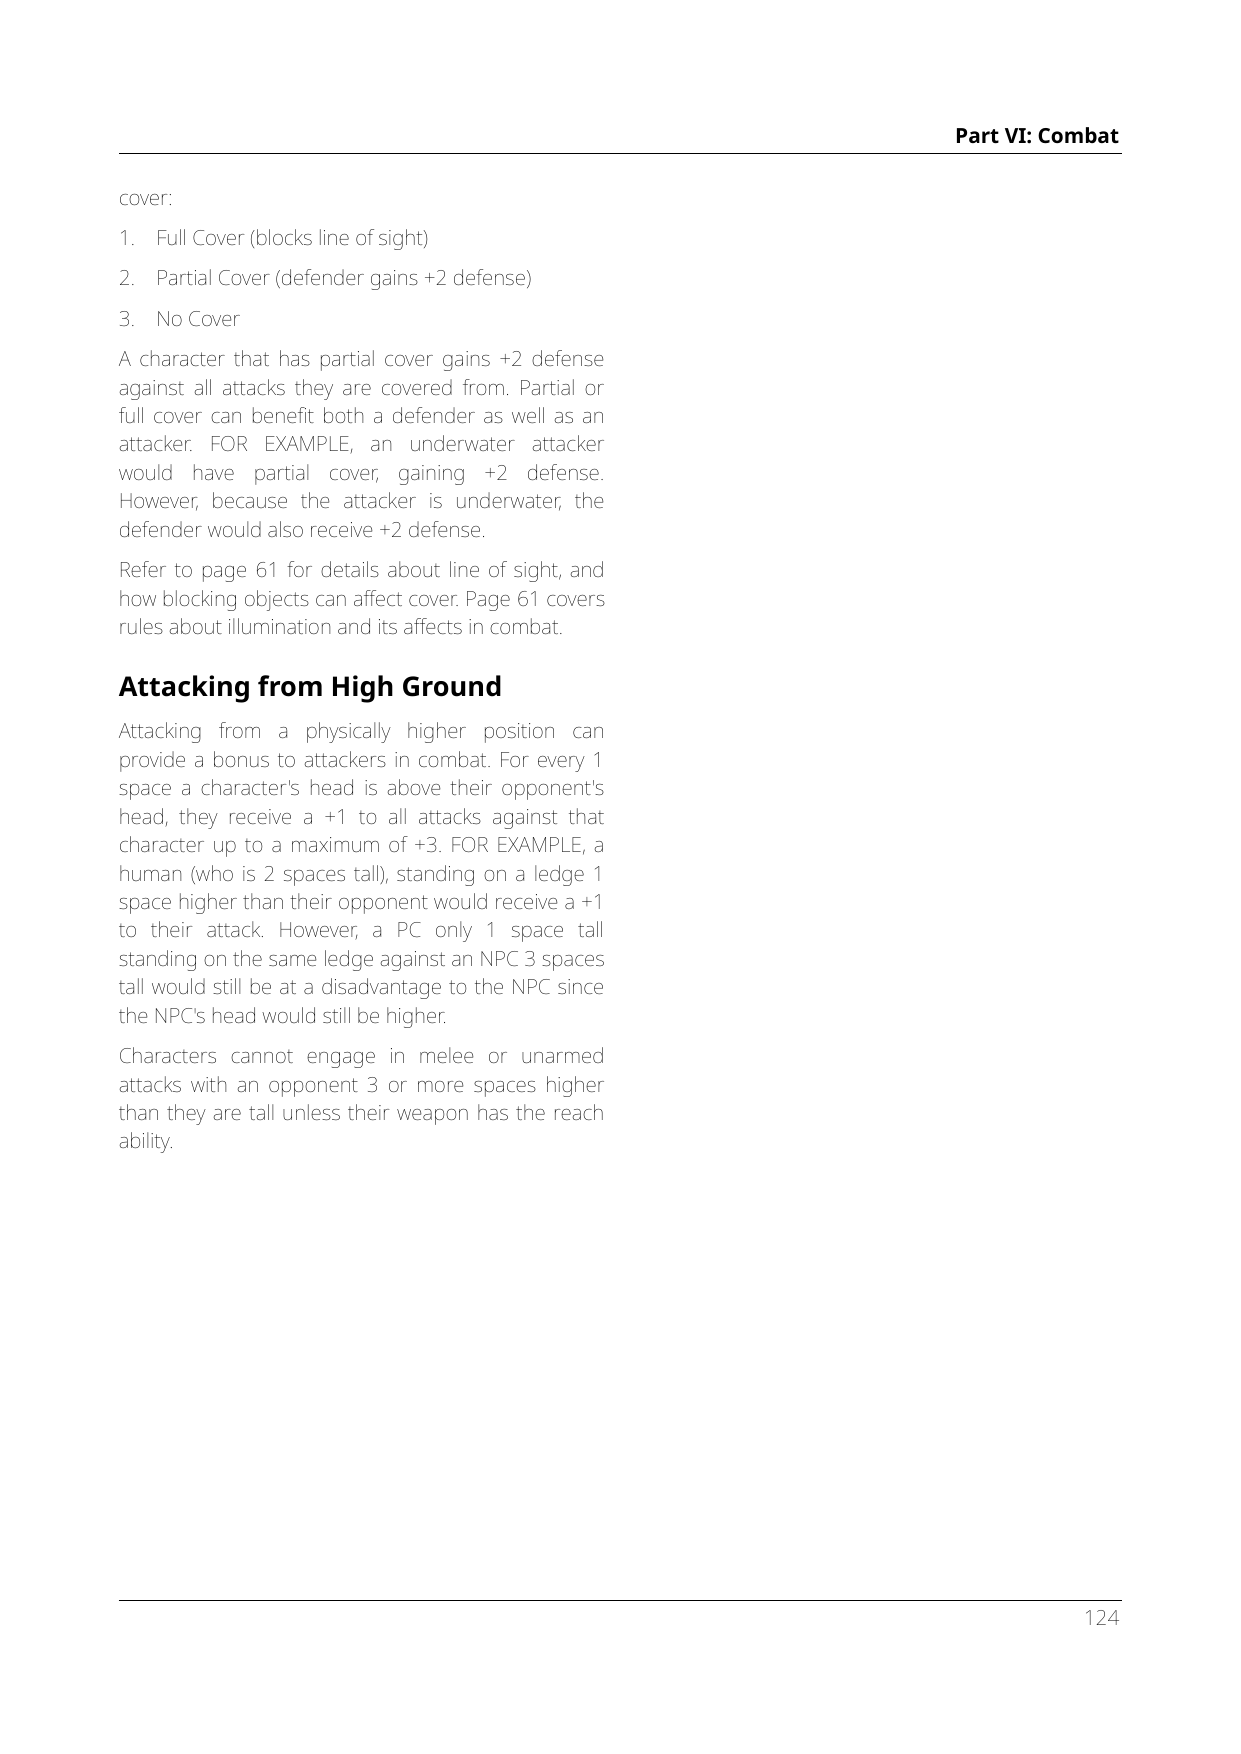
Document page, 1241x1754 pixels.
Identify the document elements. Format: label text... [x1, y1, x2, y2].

subtitle Attacking from High Ground [118, 667, 605, 704]
list No Cover [118, 304, 605, 332]
text Characters cannot engage in melee or unarmed attacks with an opponent 3 or more spaces higher than they are tall unless their weapon has the reach ability. [118, 1041, 605, 1155]
list Partial Cover (defender gains +2 defense) [118, 263, 605, 292]
text cover: [118, 183, 605, 211]
text Refer to page 40 for details about line of sight, and how blocking objects can affect cover. Page 40 covers rules about illumination and its affects in combat. [118, 555, 605, 641]
list Full Cover (blocks line of sight) [118, 223, 605, 251]
text A character that has partial cover gains +2 defense against all attacks they are covered from. Partial or full cover can benefit both a defender as well as an attacker. FOR EXAMPLE, an underwater attacker would have partial cover, gaining +2 defense. However, because the attacker is underwater, the defender would also receive +2 defense. [118, 344, 605, 543]
text Attacking from a physically higher position can provide a bonus to attackers in combat. For every 1 space a character's head is above their opponent's head, they receive a +1 to all attacks against that character up to a maximum of +3. FOR EXAMPLE, a human (who is 2 spaces tall), standing on a ledge 1 space higher than their opponent would receive a +1 to their attack. However, a PC only 1 space tall standing on the same ledge against an NPC 3 spaces tall would still be at a disadvantage to the NPC since the NPC's head would still be higher. [118, 717, 605, 1029]
